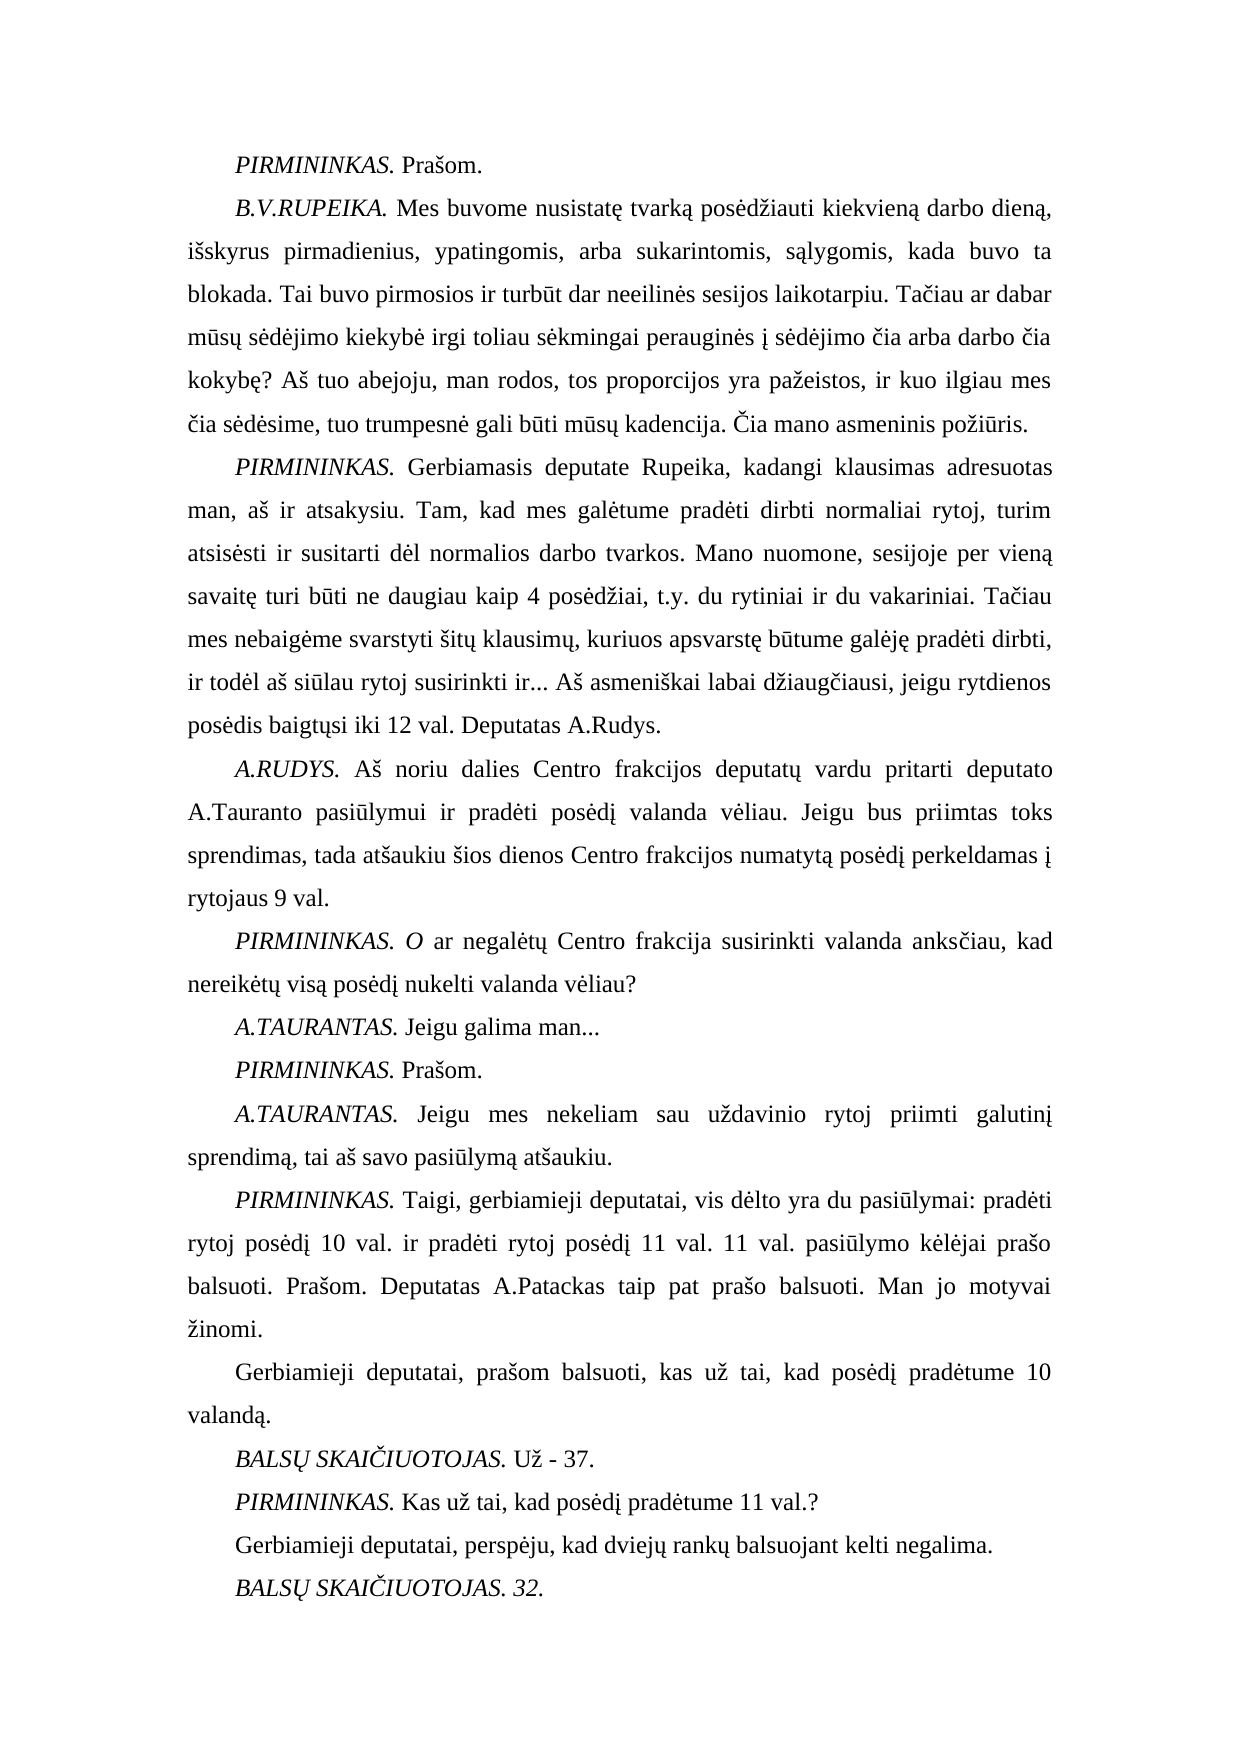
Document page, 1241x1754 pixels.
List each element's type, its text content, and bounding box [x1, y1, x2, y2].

text B.V.RUPEIKA. Mes buvome nusistatę tvarką posėdžiauti kiekvieną darbo dieną, išskyrus pirmadienius, ypatingomis, arba sukarintomis, sąlygomis, kada buvo ta blokada. Tai buvo pirmosios ir turbūt dar neeilinės sesijos laikotarpiu. Tačiau ar dabar mūsų sėdėjimo kiekybė irgi toliau sėkmingai perauginės į sėdėjimo čia arba darbo čia kokybę? Aš tuo abejoju, man rodos, tos proporcijos yra pažeistos, ir kuo ilgiau mes čia sėdėsime, tuo trumpesnė gali būti mūsų kadencija. Čia mano asmeninis požiūris. [187, 193, 1053, 437]
text PIRMININKAS. Prašom. [187, 150, 1053, 179]
text PIRMININKAS. Prašom. [187, 1056, 1053, 1084]
text Gerbiamieji deputatai, perspėju, kad dviejų rankų balsuojant kelti negalima. [187, 1530, 1053, 1559]
text A.RUDYS. Aš noriu dalies Centro frakcijos deputatų vardu pritarti depu­tato A.Tauranto pasiūlymui ir pradėti posėdį valanda vėliau. Jeigu bus pri­imtas toks sprendimas, tada atšaukiu šios dienos Centro frakcijos numatytą posėdį perkeldamas į rytojaus 9 val. [187, 754, 1053, 912]
text A.TAURANTAS. Jeigu mes nekeliam sau uždavinio rytoj priimti galutinį sprendimą, tai aš savo pasiūlymą atšaukiu. [187, 1099, 1053, 1171]
text BALSŲ SKAIČIUOTOJAS. Už - 37. [187, 1444, 1053, 1472]
text Gerbiamieji deputatai, prašom balsuoti, kas už tai, kad posėdį pradėtume 10 valandą. [187, 1357, 1053, 1429]
text BALSŲ SKAIČIUOTOJAS. 32. [187, 1573, 1053, 1602]
text PIRMININKAS. O ar negalėtų Centro frakcija susirinkti valanda anks­čiau, kad nereikėtų visą posėdį nukelti valanda vėliau? [187, 926, 1053, 998]
text PIRMININKAS. Kas už tai, kad posėdį pradėtume 11 val.? [187, 1487, 1053, 1516]
text PIRMININKAS. Taigi, gerbiamieji deputatai, vis dėlto yra du pasiūlymai: pradėti rytoj posėdį 10 val. ir pradėti rytoj posėdį 11 val. 11 val. pasiūlymo kėlėjai prašo balsuoti. Prašom. Deputatas A.Patackas taip pat prašo balsuoti. Man jo motyvai žinomi. [187, 1185, 1053, 1343]
text A.TAURANTAS. Jeigu galima man... [187, 1012, 1053, 1041]
text PIRMININKAS. Gerbiamasis deputate Rupeika, kadangi klausimas adre­suotas man, aš ir atsakysiu. Tam, kad mes galėtume pradėti dirbti normaliai rytoj, turim atsisėsti ir susitarti dėl normalios darbo tvarkos. Mano nuomo­ne, sesijoje per vieną savaitę turi būti ne daugiau kaip 4 posėdžiai, t.y. du rytiniai ir du vakariniai. Tačiau mes nebaigėme svarstyti šitų klausimų, ku­riuos apsvarstę būtume galėję pradėti dirbti, ir todėl aš siūlau rytoj susirinkti ir... Aš asmeniškai labai džiaugčiausi, jeigu rytdienos posėdis baigtųsi iki 12 val. Deputatas A.Rudys. [187, 452, 1053, 739]
